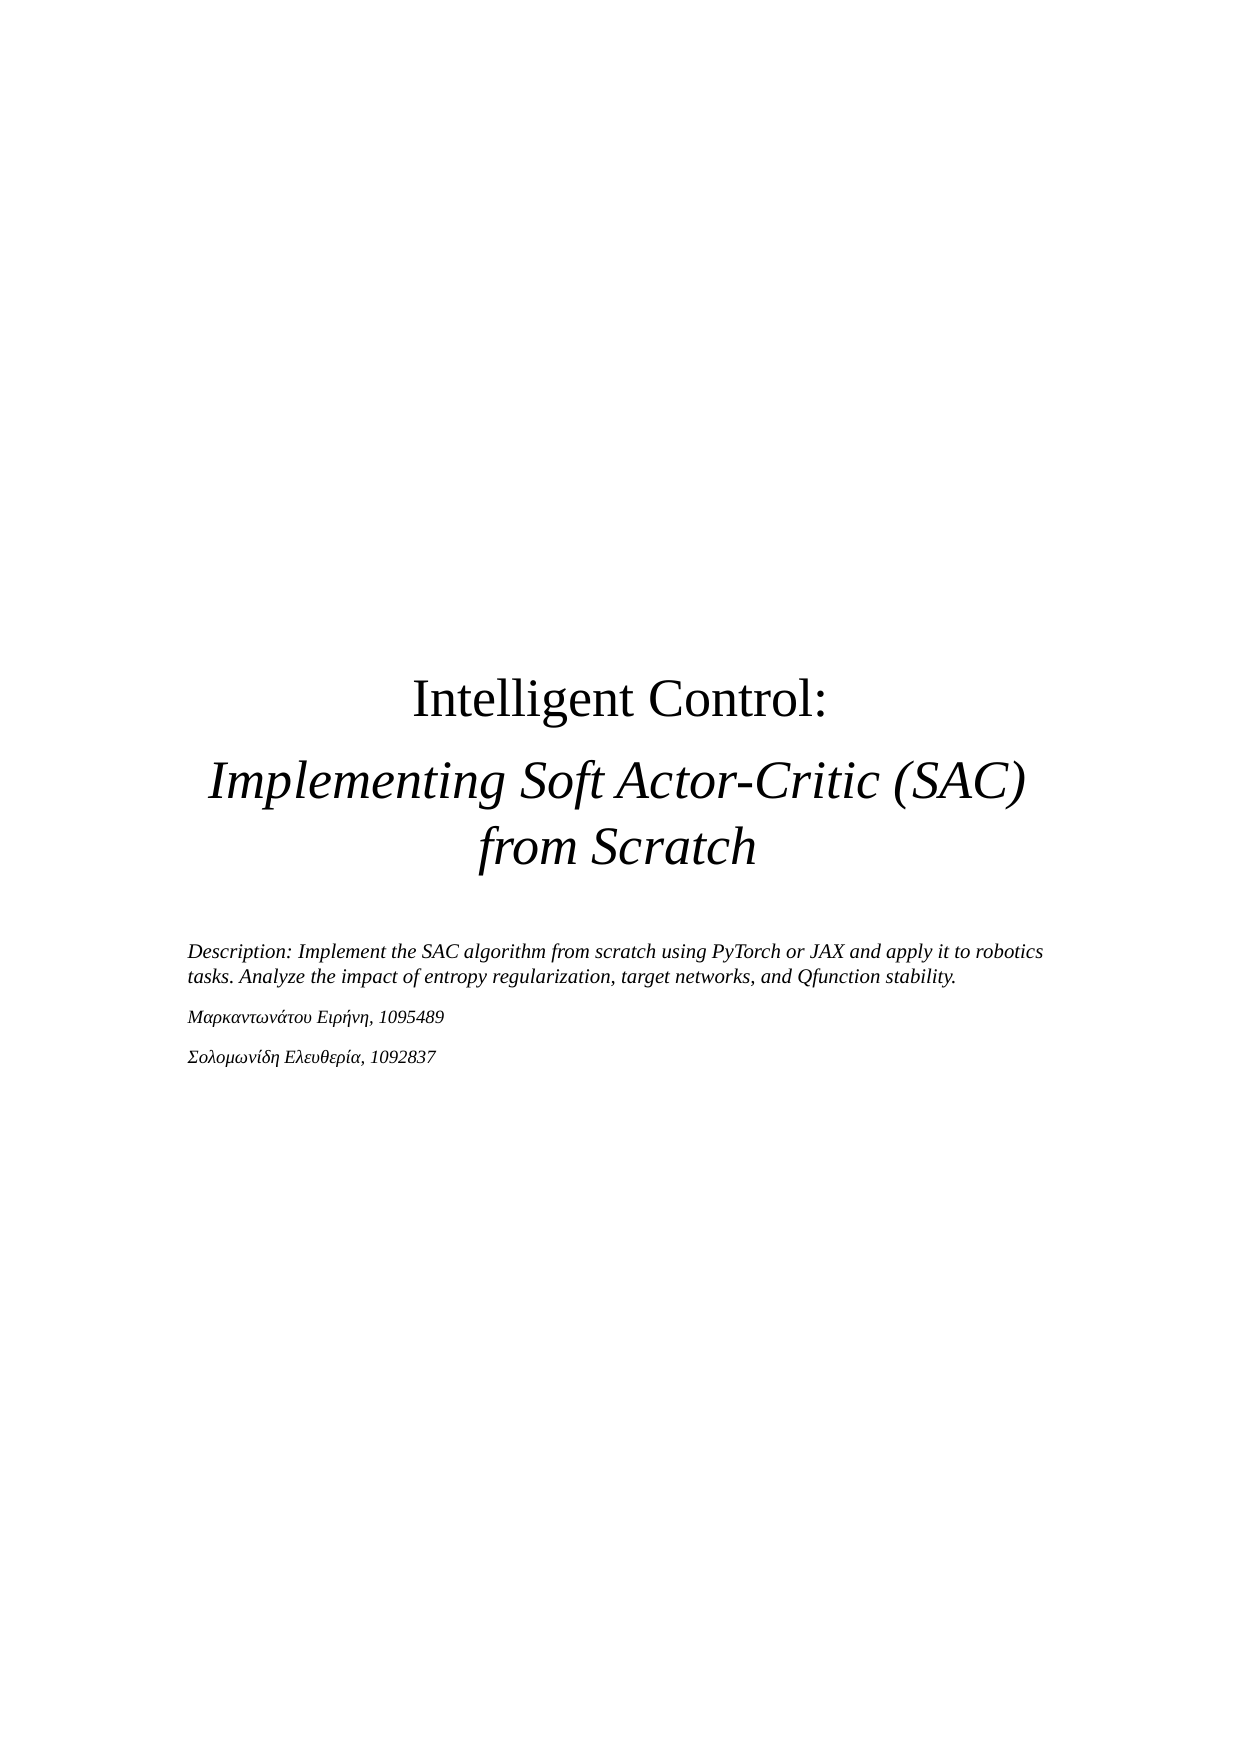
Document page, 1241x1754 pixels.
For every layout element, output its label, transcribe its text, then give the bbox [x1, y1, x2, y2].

text Intelligent Control: [187, 666, 1053, 728]
text Description: Implement the SAC algorithm from scratch using PyTorch or JAX and apply it to robotics tasks. Analyze the impact of entropy regularization, target networks, and Qfunction stability. [187, 939, 1053, 988]
text Σολομωνίδη Ελευθερία, 1092837 [187, 1046, 1053, 1067]
text Implementing Soft Actor-Critic (SAC) from Scratch [187, 748, 1053, 876]
text Μαρκαντωνάτου Ειρήνη, 1095489 [187, 1006, 1053, 1028]
